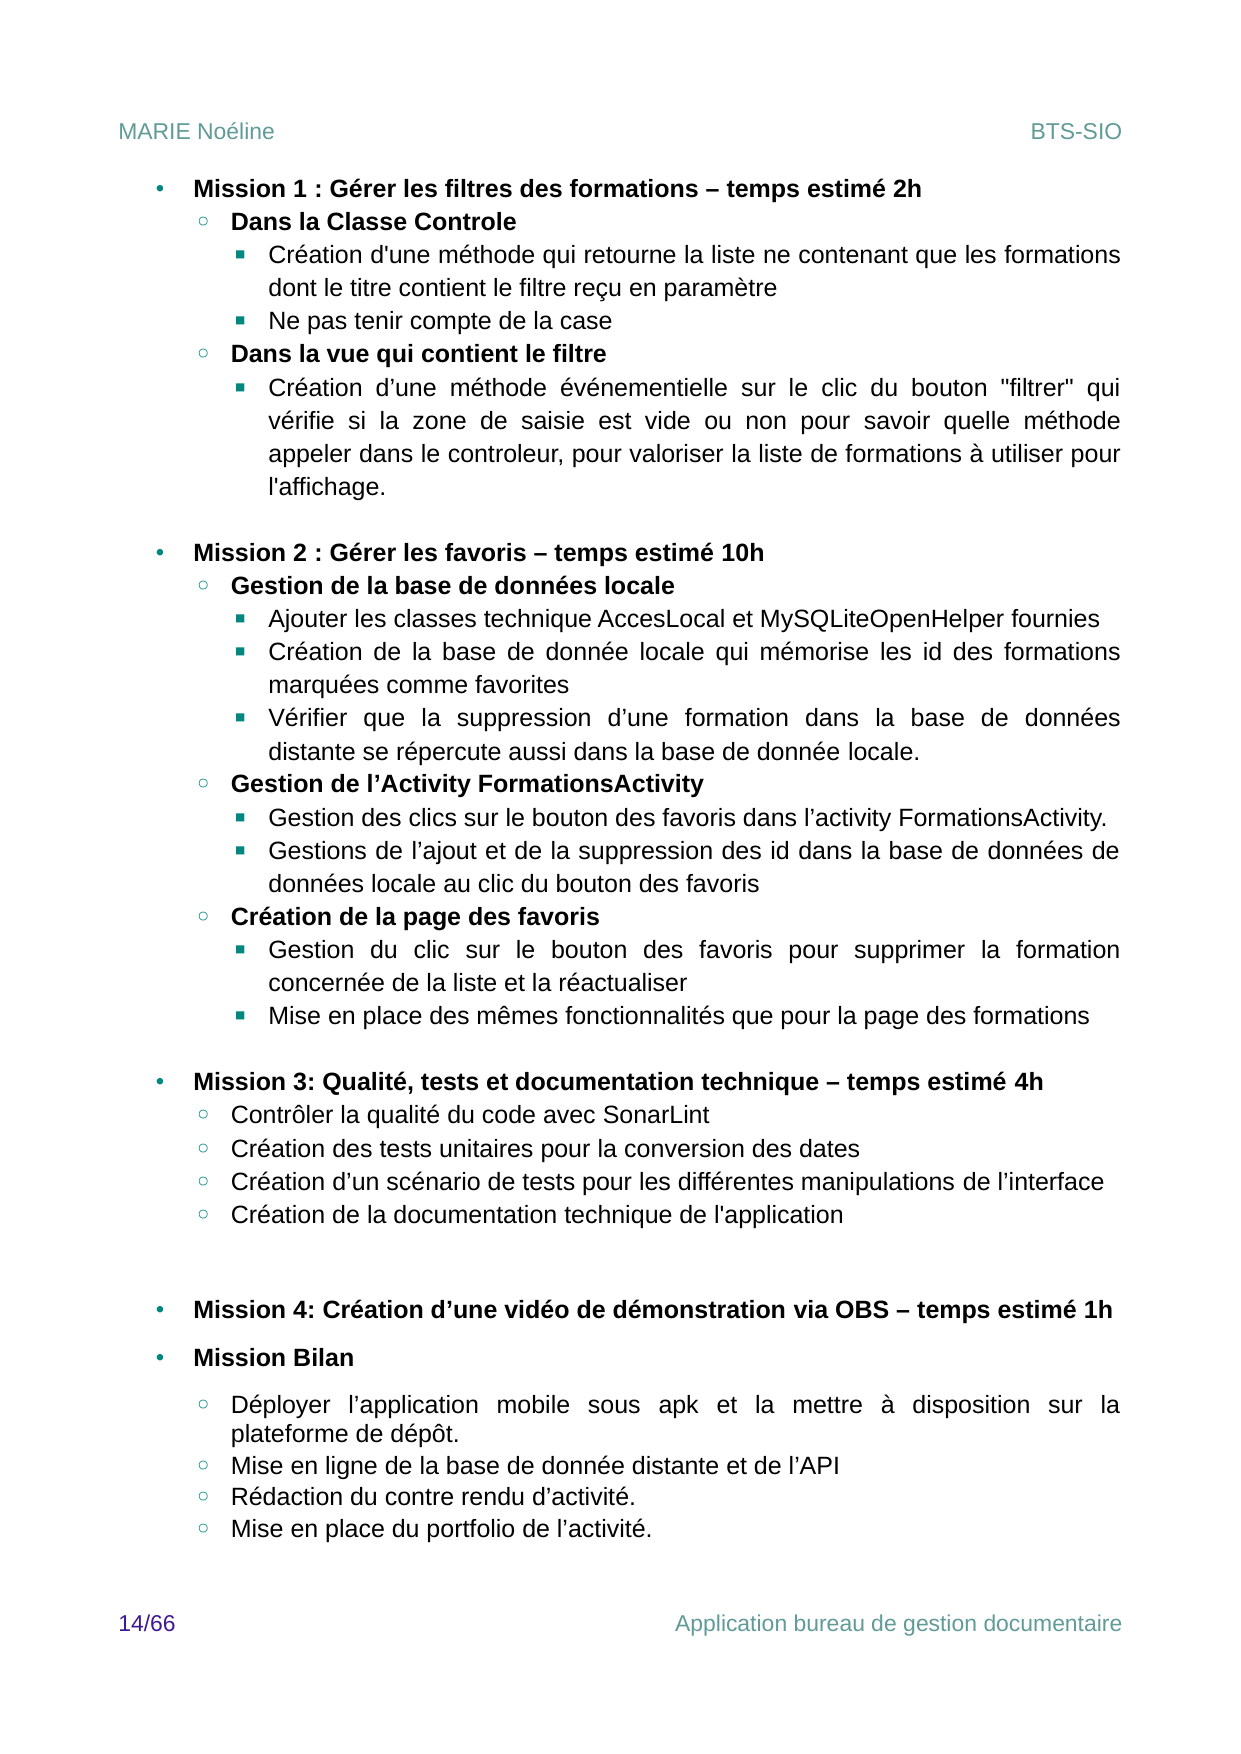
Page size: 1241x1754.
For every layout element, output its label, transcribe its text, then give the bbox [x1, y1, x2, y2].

list Rédaction du contre rendu d’activité. [193, 1482, 1122, 1511]
list Création d'une méthode qui retourne la liste ne contenant que les formations dont le titre contient le filtre reçu en paramètre [231, 240, 1122, 302]
list Gestion de l’Activity FormationsActivity [193, 769, 1122, 798]
list Vérifier que la suppression d’une formation dans la base de données distante se répercute aussi dans la base de donnée locale. [231, 703, 1122, 765]
list Mise en ligne de la base de donnée distante et de l’API [193, 1451, 1122, 1480]
list Création des tests unitaires pour la conversion des dates [193, 1133, 1122, 1162]
list Création d’une méthode événementielle sur le clic du bouton "filtrer" qui vérifie si la zone de saisie est vide ou non pour savoir quelle méthode appeler dans le controleur, pour valoriser la liste de formations à utiliser pour l'affichage. [231, 373, 1122, 501]
list Mission 4: Création d’une vidéo de démonstration via OBS – temps estimé 1h [156, 1295, 1122, 1324]
list Création de la documentation technique de l'application [193, 1200, 1122, 1229]
list Mission 3: Qualité, tests et documentation technique – temps estimé 4h [156, 1067, 1122, 1096]
list Mission Bilan [156, 1343, 1122, 1372]
list Déployer l’application mobile sous apk et la mettre à disposition sur la plateforme de dépôt. [193, 1391, 1122, 1448]
list Mission 1 : Gérer les filtres des formations – temps estimé 2h [156, 174, 1122, 203]
list Gestions de l’ajout et de la suppression des id dans la base de données de données locale au clic du bouton des favoris [231, 836, 1122, 898]
list Contrôler la qualité du code avec SonarLint [193, 1100, 1122, 1129]
list Création d’un scénario de tests pour les différentes manipulations de l’interface [193, 1167, 1122, 1196]
list Création de la page des favoris [193, 902, 1122, 931]
list Mise en place des mêmes fonctionnalités que pour la page des formations [231, 1001, 1122, 1030]
list Gestion du clic sur le bouton des favoris pour supprimer la formation concernée de la liste et la réactualiser [231, 935, 1122, 997]
list Dans la Classe Controle [193, 207, 1122, 236]
list Mise en place du portfolio de l’activité. [193, 1514, 1122, 1543]
list Dans la vue qui contient le filtre [193, 339, 1122, 368]
list Ajouter les classes technique AccesLocal et MySQLiteOpenHelper fournies [231, 604, 1122, 633]
list Gestion de la base de données locale [193, 571, 1122, 600]
list Création de la base de donnée locale qui mémorise les id des formations marquées comme favorites [231, 637, 1122, 699]
list Gestion des clics sur le bouton des favoris dans l’activity FormationsActivity. [231, 803, 1122, 831]
list Mission 2 : Gérer les favoris – temps estimé 10h [156, 538, 1122, 567]
list Ne pas tenir compte de la case [231, 306, 1122, 335]
